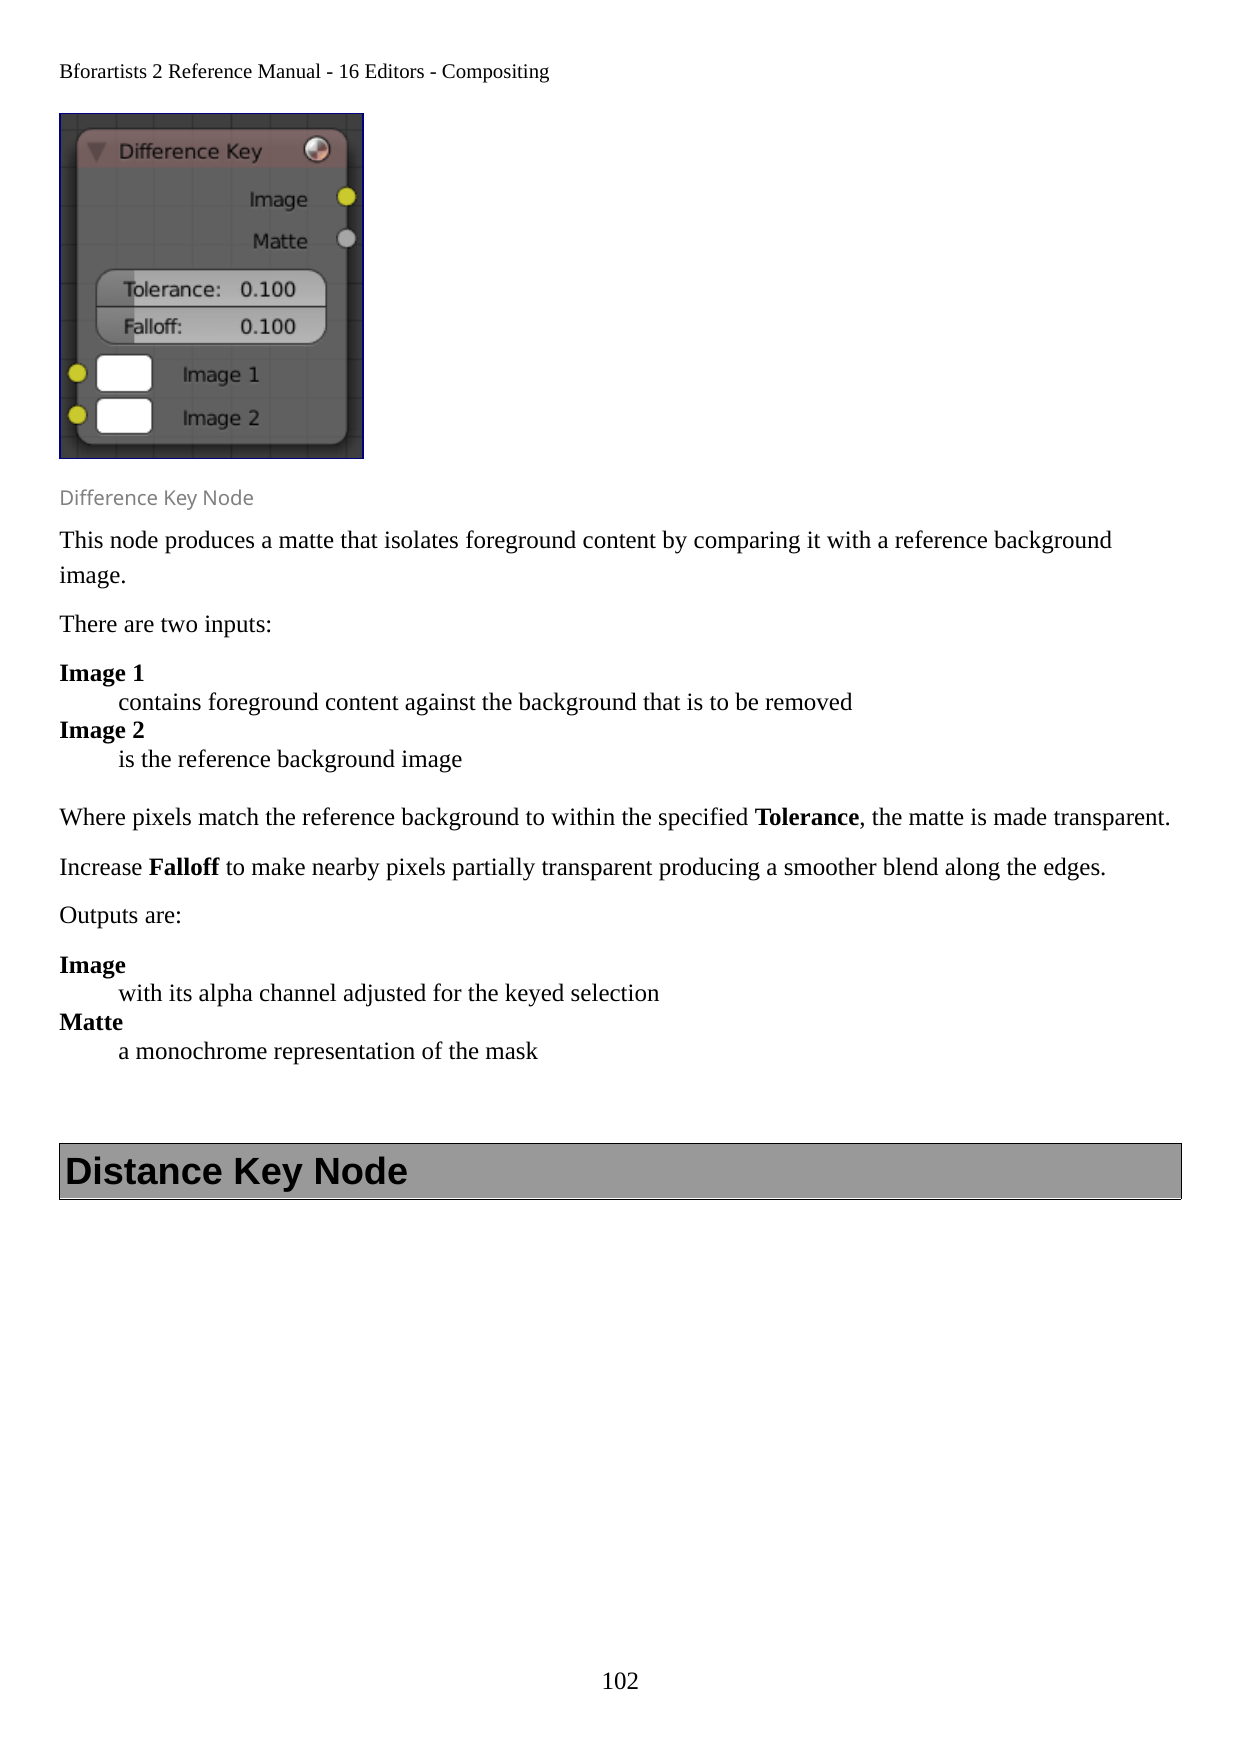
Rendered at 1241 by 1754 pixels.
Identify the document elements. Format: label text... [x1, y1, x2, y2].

text Outputs are: [59, 901, 1181, 929]
text There are two inputs: [59, 609, 1181, 638]
list is the reference background image [118, 744, 1181, 773]
subtitle Image [59, 950, 1181, 978]
list with its alpha channel adjusted for the keyed selection [118, 978, 1181, 1007]
list contains foreground content against the background that is to be removed [118, 687, 1181, 716]
subtitle Image 2 [59, 716, 1181, 744]
table_header Distance Key Node [60, 1144, 1181, 1198]
list a monochrome representation of the mask [118, 1036, 1181, 1065]
text Where pixels match the reference background to within the specified Tolerance, the matte is made transparent. [59, 802, 1181, 831]
text Increase Falloff to make nearby pixels partially transparent producing a smoother blend along the edges. [59, 852, 1181, 880]
text This node produces a matte that isolates foreground content by comparing it with a reference background image. [59, 525, 1181, 589]
text Difference Key Node [59, 479, 1181, 511]
subtitle Image 1 [59, 658, 1181, 687]
picture [61, 114, 362, 458]
subtitle Matte [59, 1007, 1181, 1036]
